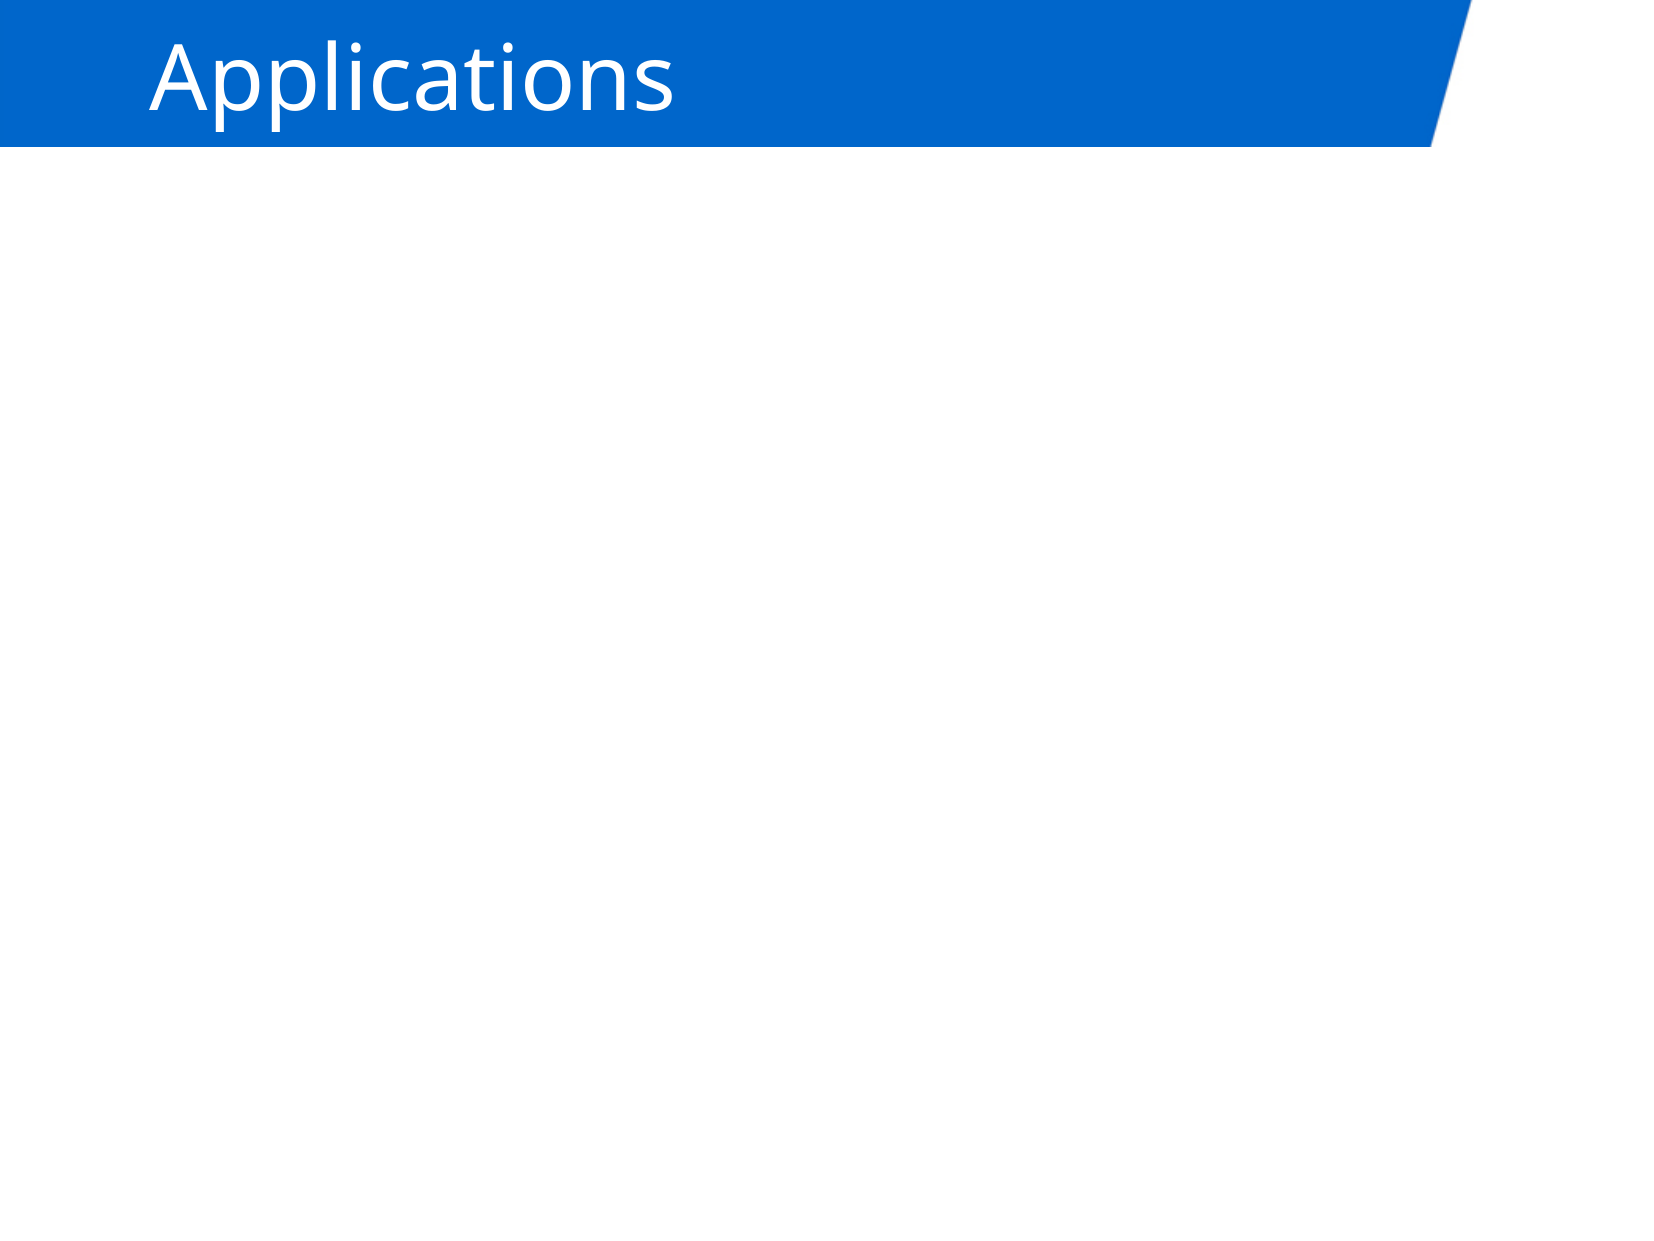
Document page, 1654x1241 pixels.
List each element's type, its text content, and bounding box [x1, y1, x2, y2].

picture [0, 0, 1474, 147]
title Applications [149, 15, 1576, 136]
